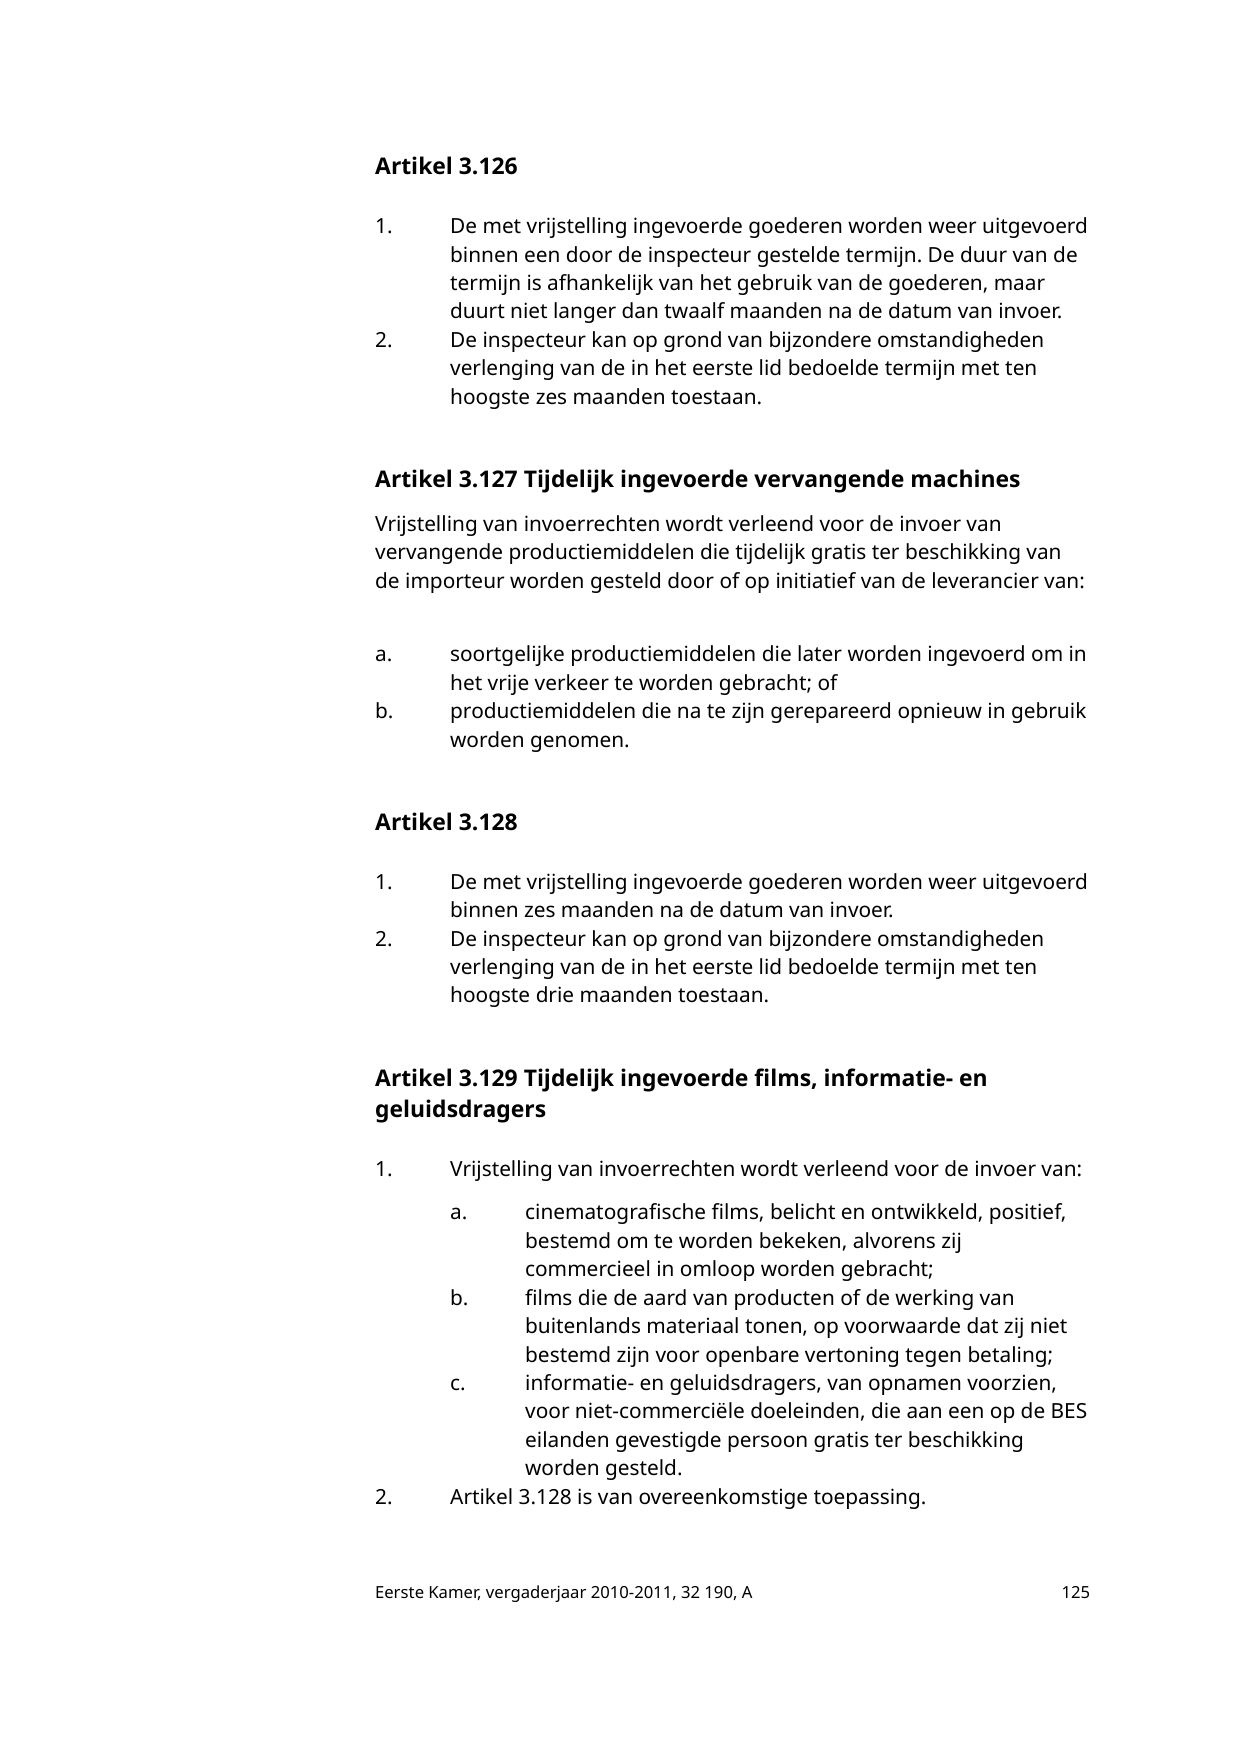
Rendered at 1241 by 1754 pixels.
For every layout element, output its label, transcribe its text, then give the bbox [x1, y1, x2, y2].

list De met vrijstelling ingevoerde goederen worden weer uitgevoerd binnen zes maanden na de datum van invoer. [375, 867, 1090, 924]
list cinematografische films, belicht en ontwikkeld, positief, bestemd om te worden bekeken, alvorens zij commercieel in omloop worden gebracht; [450, 1197, 1090, 1283]
subtitle Artikel 3.126 [375, 150, 1090, 181]
subtitle Artikel 3.129 Tijdelijk ingevoerde films, informatie- en geluidsdragers [375, 1062, 1090, 1124]
list soortgelijke productiemiddelen die later worden ingevoerd om in het vrije verkeer te worden gebracht; of [375, 639, 1090, 696]
text Vrijstelling van invoerrechten wordt verleend voor de invoer van vervangende productiemiddelen die tijdelijk gratis ter beschikking van de importeur worden gesteld door of op initiatief van de leverancier van: [375, 509, 1090, 594]
list films die de aard van producten of de werking van buitenlands materiaal tonen, op voorwaarde dat zij niet bestemd zijn voor openbare vertoning tegen betaling; [450, 1283, 1090, 1368]
list De met vrijstelling ingevoerde goederen worden weer uitgevoerd binnen een door de inspecteur gestelde termijn. De duur van de termijn is afhankelijk van het gebruik van de goederen, maar duurt niet langer dan twaalf maanden na de datum van invoer. [375, 211, 1090, 325]
list Vrijstelling van invoerrechten wordt verleend voor de invoer van: [375, 1154, 1090, 1182]
list De inspecteur kan op grond van bijzondere omstandigheden verlenging van de in het eerste lid bedoelde termijn met ten hoogste zes maanden toestaan. [375, 325, 1090, 410]
list De inspecteur kan op grond van bijzondere omstandigheden verlenging van de in het eerste lid bedoelde termijn met ten hoogste drie maanden toestaan. [375, 924, 1090, 1009]
list Artikel 3.128 is van overeenkomstige toepassing. [375, 1482, 1090, 1510]
list productiemiddelen die na te zijn gerepareerd opnieuw in gebruik worden genomen. [375, 696, 1090, 753]
subtitle Artikel 3.127 Tijdelijk ingevoerde vervangende machines [375, 463, 1090, 494]
subtitle Artikel 3.128 [375, 806, 1090, 837]
list informatie- en geluidsdragers, van opnamen voorzien, voor niet-commerciële doeleinden, die aan een op de BES eilanden gevestigde persoon gratis ter beschikking worden gesteld. [450, 1368, 1090, 1482]
